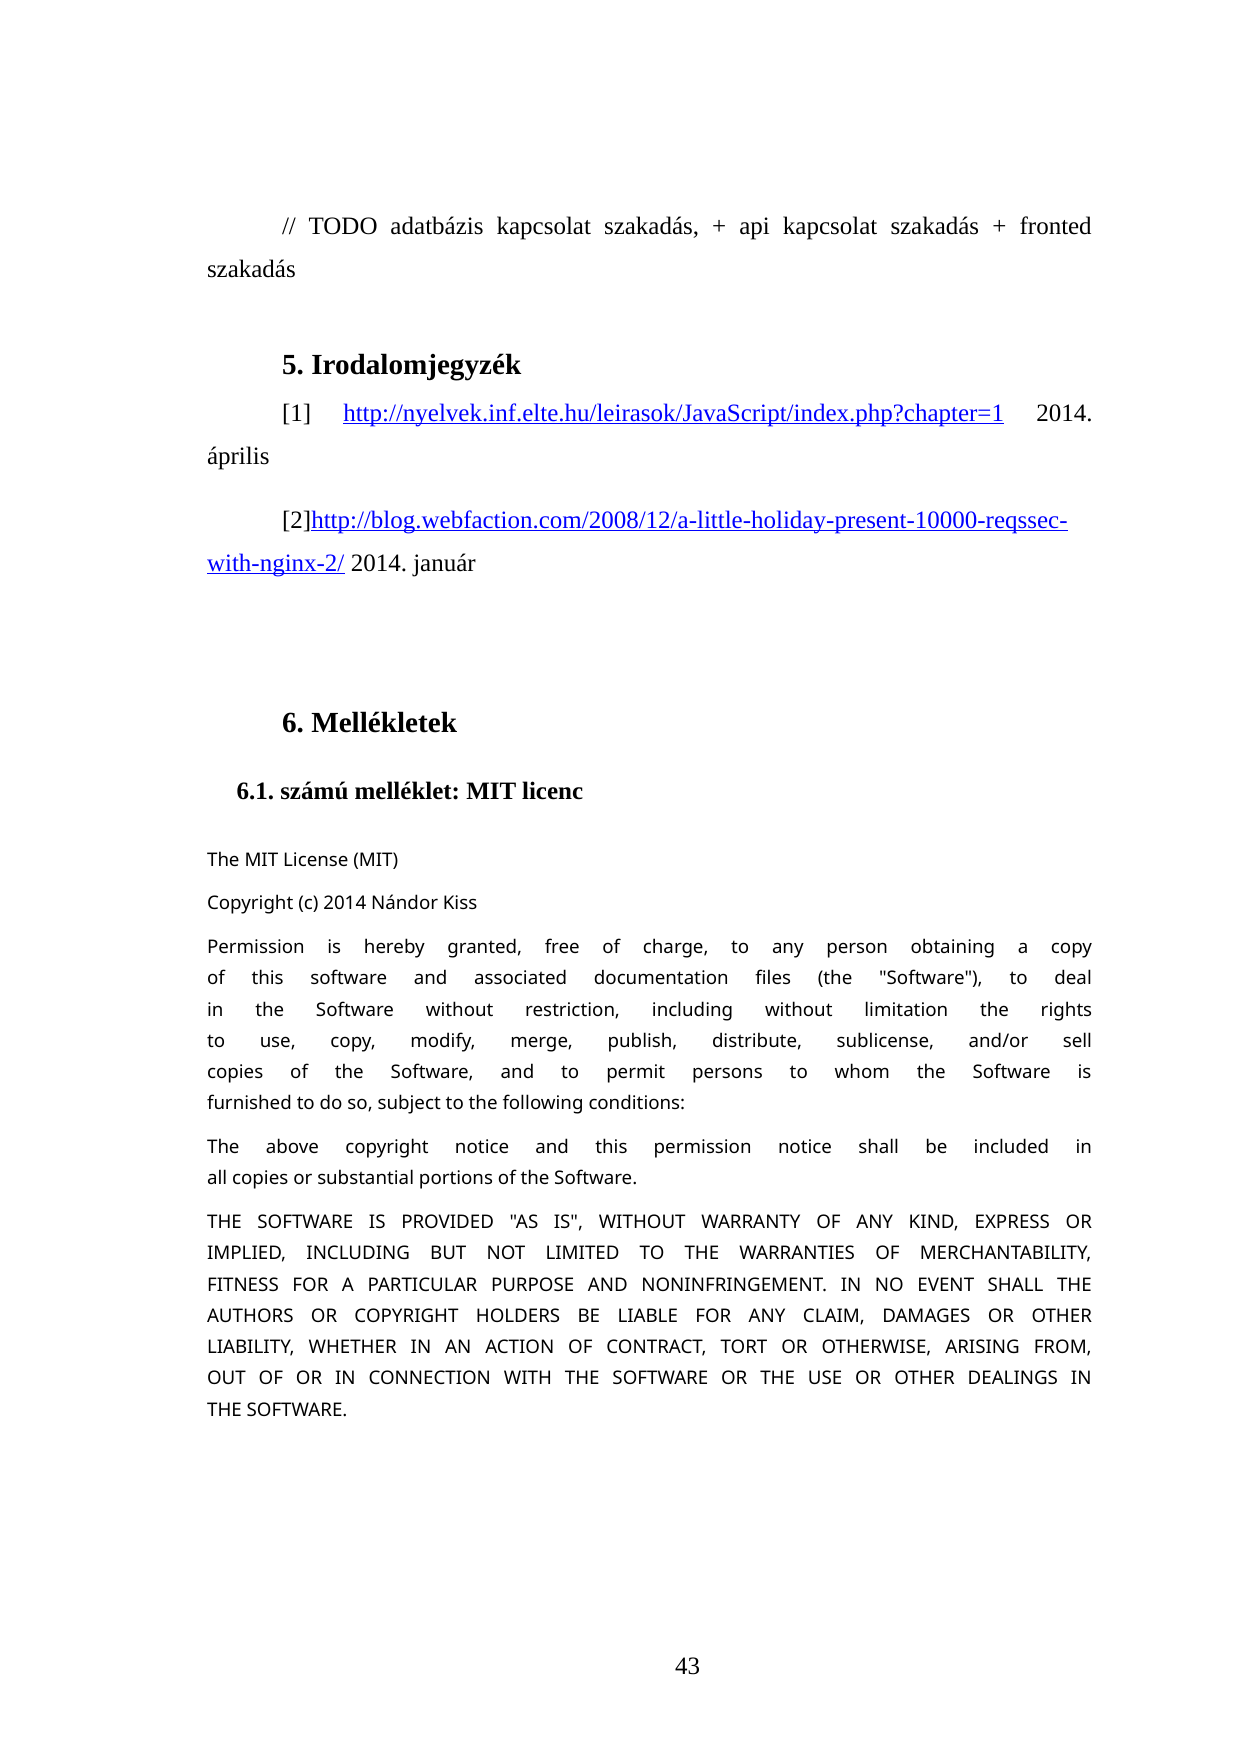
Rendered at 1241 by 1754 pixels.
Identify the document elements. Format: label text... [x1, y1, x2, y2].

text The MIT License (MIT) [207, 840, 1092, 871]
text [2]http://blog.webfaction.com/2008/12/a-little-holiday-present-10000-reqssec-with-nginx-2/ 2014. január [207, 505, 1092, 577]
text [1] http://nyelvek.inf.elte.hu/leirasok/JavaScript/index.php?chapter=1 2014. április [207, 398, 1092, 470]
text // TODO adatbázis kapcsolat szakadás, + api kapcsolat szakadás + fronted szakadás [207, 211, 1092, 283]
text THE SOFTWARE IS PROVIDED "AS IS", WITHOUT WARRANTY OF ANY KIND, EXPRESS OR IMPLIED, INCLUDING BUT NOT LIMITED TO THE WARRANTIES OF MERCHANTABILITY, FITNESS FOR A PARTICULAR PURPOSE AND NONINFRINGEMENT. IN NO EVENT SHALL THE AUTHORS OR COPYRIGHT HOLDERS BE LIABLE FOR ANY CLAIM, DAMAGES OR OTHER LIABILITY, WHETHER IN AN ACTION OF CONTRACT, TORT OR OTHERWISE, ARISING FROM, OUT OF OR IN CONNECTION WITH THE SOFTWARE OR THE USE OR OTHER DEALINGS IN THE SOFTWARE. [207, 1203, 1092, 1421]
subtitle 6. Mellékletek [207, 705, 1092, 739]
text Permission is hereby granted, free of charge, to any person obtaining a copy of this software and associated documentation files (the "Software"), to deal in the Software without restriction, including without limitation the rights to use, copy, modify, merge, publish, distribute, sublicense, and/or sell copies of the Software, and to permit persons to whom the Software is furnished to do so, subject to the following conditions: [207, 928, 1092, 1115]
subtitle 5. Irodalomjegyzék [207, 347, 1092, 381]
subtitle 6.1. számú melléklet: MIT licenc [207, 776, 1092, 805]
text Copyright (c) 2014 Nándor Kiss [207, 884, 1092, 915]
text The above copyright notice and this permission notice shall be included in all copies or substantial portions of the Software. [207, 1128, 1092, 1190]
